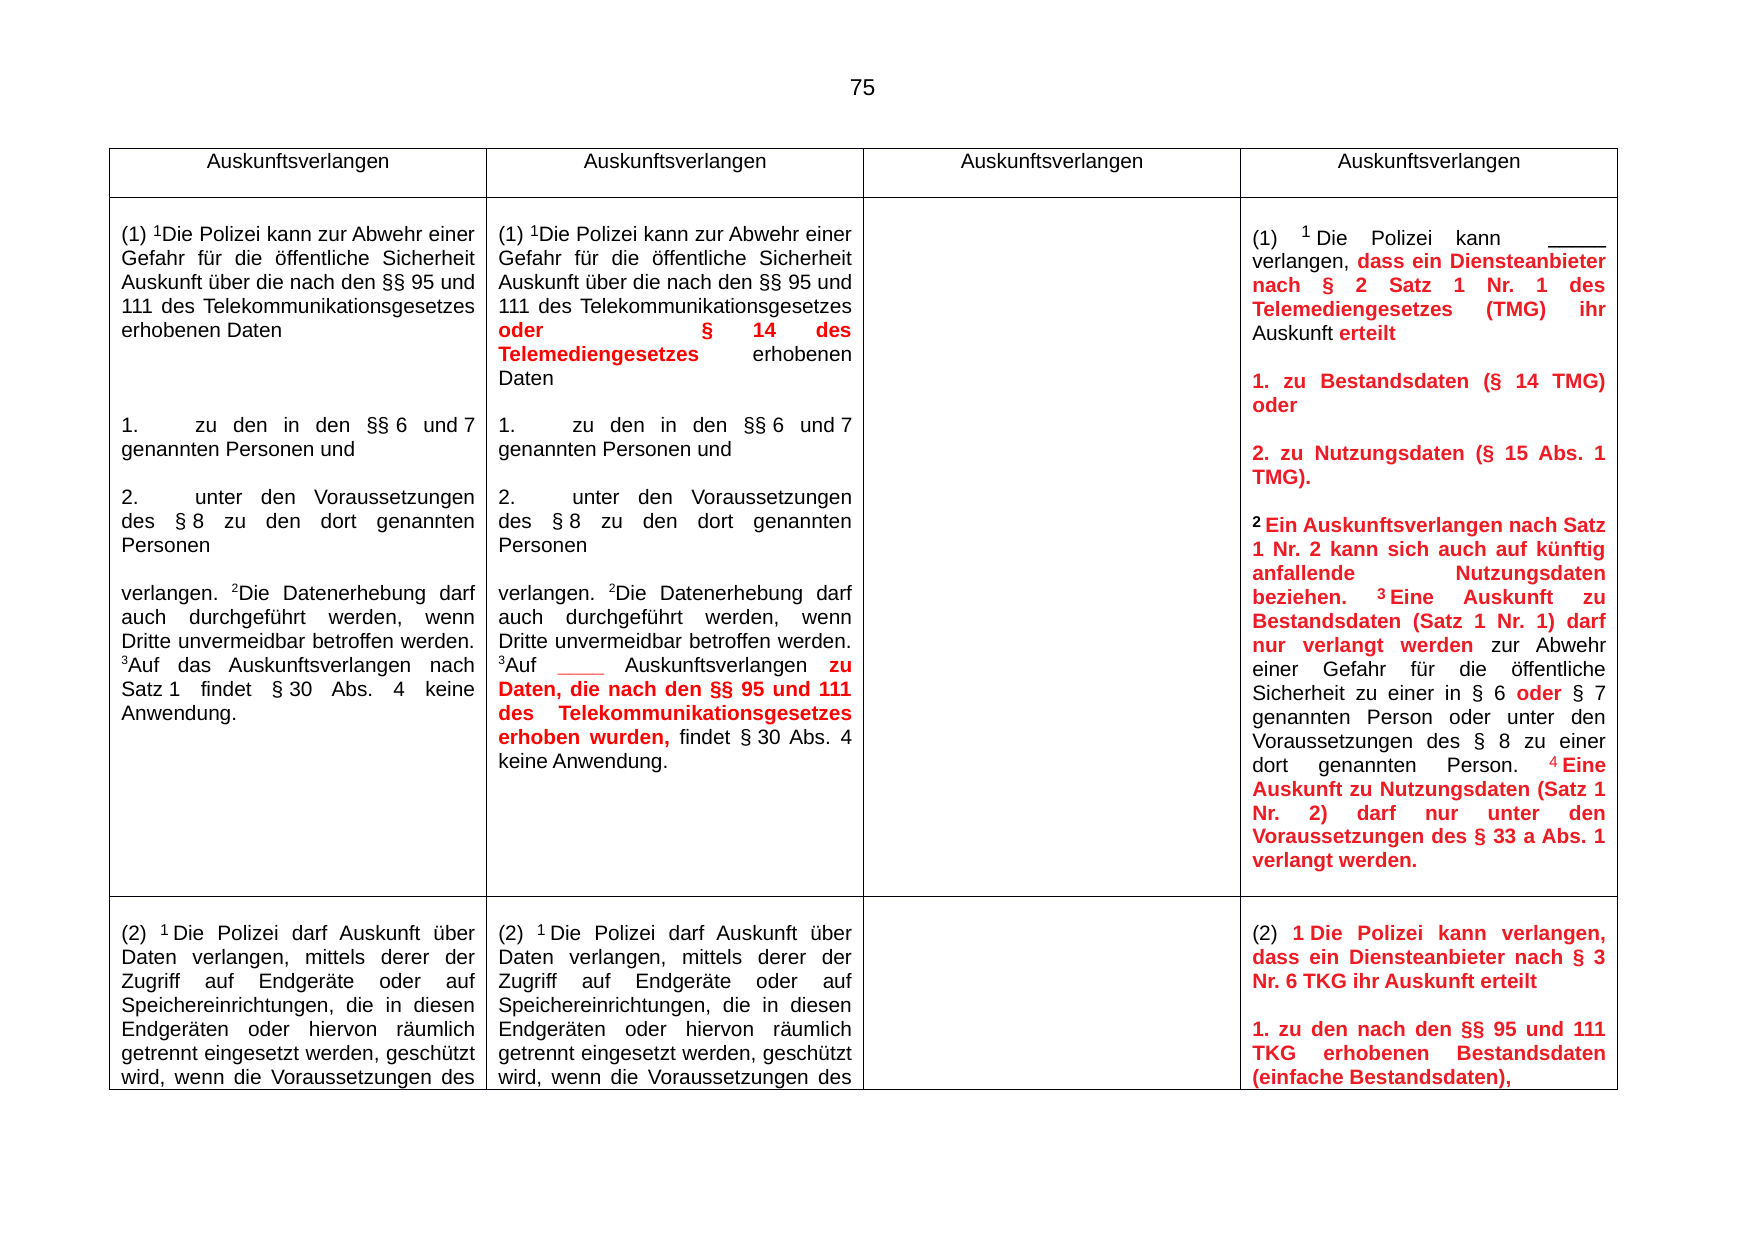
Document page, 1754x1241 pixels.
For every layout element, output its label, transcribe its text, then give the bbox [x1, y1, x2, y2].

table_cell Auskunftsverlangen [864, 149, 1240, 197]
table_cell Auskunftsverlangen [1241, 149, 1617, 197]
table_cell Auskunftsverlangen [487, 149, 863, 197]
table_cell (1) 1Die Polizei kann zur Abwehr einer Gefahr für die öffentliche Sicherheit Auskunft über die nach den §§ 95 und 111 des Telekommunikationsgesetzes oder § 14 des Telemediengesetzes erhobenen Daten 1. zu den in den §§ 6 und 7 genannten Personen und 2. unter den Voraussetzungen des § 8 zu den dort genannten Personen verlangen. 2Die Datenerhebung darf auch durchgeführt werden, wenn Dritte unvermeidbar betroffen werden. 3Auf ____ Auskunftsverlangen zu Daten, die nach den §§ 95 und 111 des Telekommunikationsgesetzes erhoben wurden, findet § 30 Abs. 4 keine Anwendung. [487, 198, 863, 896]
table_cell (2) 1 Die Polizei kann verlangen, dass ein Diensteanbieter nach § 3 Nr. 6 TKG ihr Auskunft erteilt 1. zu den nach den §§ 95 und 111 TKG erhobenen Bestandsdaten (einfache Bestandsdaten), [1241, 897, 1617, 1089]
table_cell Auskunftsverlangen [110, 149, 486, 197]
table_cell (2) 1 Die Polizei darf Auskunft über Daten verlangen, mittels derer der Zugriff auf Endgeräte oder auf Speichereinrichtungen, die in diesen Endgeräten oder hiervon räumlich getrennt eingesetzt werden, geschützt wird, wenn die Voraussetzungen des [487, 897, 863, 1089]
table_cell (1) 1Die Polizei kann zur Abwehr einer Gefahr für die öffentliche Sicherheit Auskunft über die nach den §§ 95 und 111 des Telekommunikationsgesetzes erhobenen Daten 1. zu den in den §§ 6 und 7 genannten Personen und 2. unter den Voraussetzungen des § 8 zu den dort genannten Personen verlangen. 2Die Datenerhebung darf auch durchgeführt werden, wenn Dritte unvermeidbar betroffen werden. 3Auf das Auskunftsverlangen nach Satz 1 findet § 30 Abs. 4 keine Anwendung. [110, 198, 486, 896]
table_cell (1) 1 Die Polizei kann _____ verlangen, dass ein Diensteanbieter nach § 2 Satz 1 Nr. 1 des Telemediengesetzes (TMG) ihr Auskunft erteilt 1. zu Bestandsdaten (§ 14 TMG) oder 2. zu Nutzungsdaten (§ 15 Abs. 1 TMG). 2 Ein Auskunftsverlangen nach Satz 1 Nr. 2 kann sich auch auf künftig anfallende Nutzungsdaten beziehen. 3 Eine Auskunft zu Bestandsdaten (Satz 1 Nr. 1) darf nur verlangt werden zur Abwehr einer Gefahr für die öffentliche Sicherheit zu einer in § 6 oder § 7 genannten Person oder unter den Voraussetzungen des § 8 zu einer dort genannten Person. 4 Eine Auskunft zu Nutzungsdaten (Satz 1 Nr. 2) darf nur unter den Voraussetzungen des § 33 a Abs. 1 verlangt werden. [1241, 198, 1617, 896]
table_cell (2) 1 Die Polizei darf Auskunft über Daten verlangen, mittels derer der Zugriff auf Endgeräte oder auf Speichereinrichtungen, die in diesen Endgeräten oder hiervon räumlich getrennt eingesetzt werden, geschützt wird, wenn die Voraussetzungen des [110, 897, 486, 1089]
table_cell [864, 897, 1240, 1089]
table_cell [864, 198, 1240, 896]
